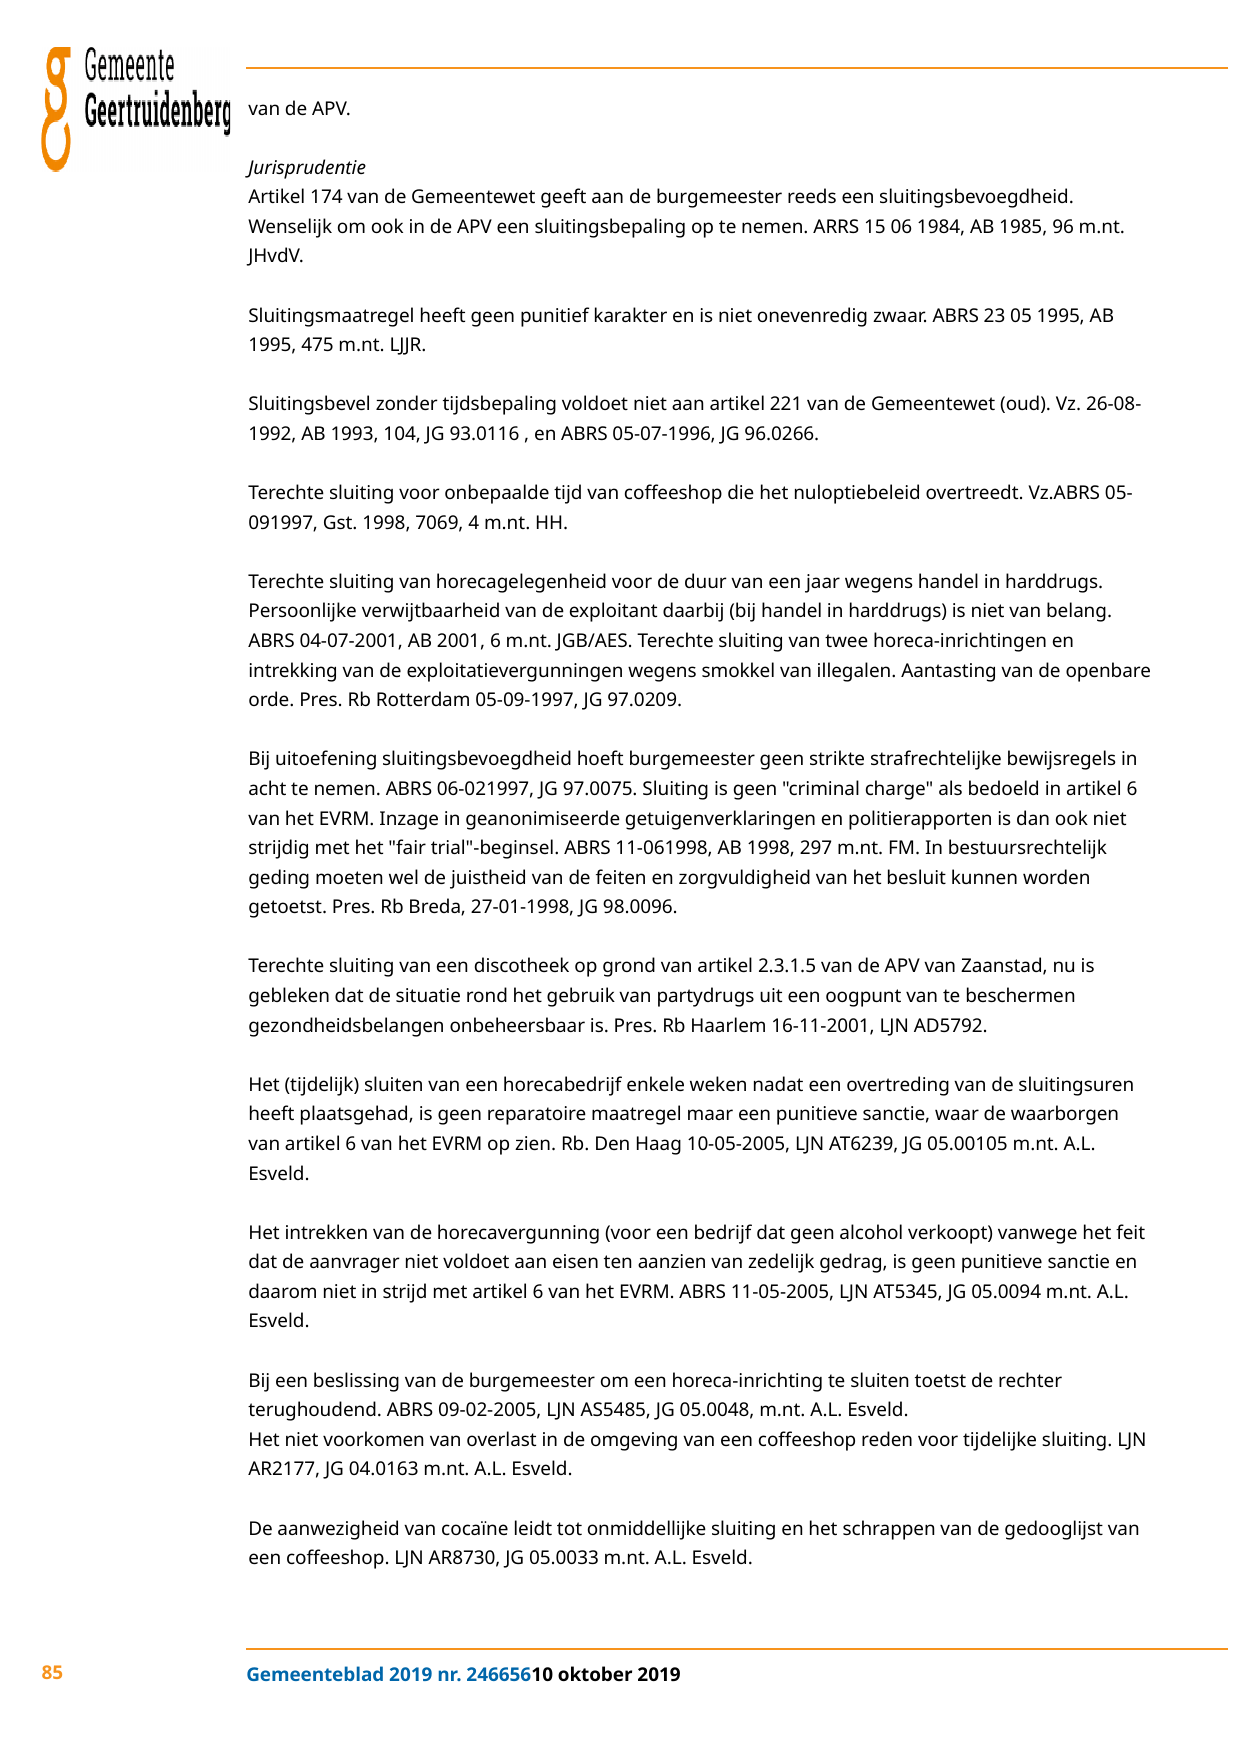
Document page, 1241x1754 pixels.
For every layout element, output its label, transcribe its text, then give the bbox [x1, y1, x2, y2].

text Artikel 174 van de Gemeentewet geeft aan de burgemeester reeds een sluitingsbevoegdheid. Wenselijk om ook in de APV een sluitingsbepaling op te nemen. ARRS 15 06 1984, AB 1985, 96 m.nt. JHvdV. [248, 183, 1152, 268]
text Terechte sluiting van horecagelegenheid voor de duur van een jaar wegens handel in harddrugs. Persoonlijke verwijtbaarheid van de exploitant daarbij (bij handel in harddrugs) is niet van belang. ABRS 04-07-2001, AB 2001, 6 m.nt. JGB/AES. Terechte sluiting van twee horeca-inrichtingen en intrekking van de exploitatievergunningen wegens smokkel van illegalen. Aantasting van de openbare orde. Pres. Rb Rotterdam 05-09-1997, JG 97.0209. [248, 568, 1152, 712]
text De aanwezigheid van cocaïne leidt tot onmiddellijke sluiting en het schrappen van de gedooglijst van een coffeeshop. LJN AR8730, JG 05.0033 m.nt. A.L. Esveld. [248, 1515, 1152, 1570]
text Sluitingsmaatregel heeft geen punitief karakter en is niet onevenredig zwaar. ABRS 23 05 1995, AB 1995, 475 m.nt. LJJR. [248, 302, 1152, 357]
text Sluitingsbevel zonder tijdsbepaling voldoet niet aan artikel 221 van de Gemeentewet (oud). Vz. 26-08-1992, AB 1993, 104, JG 93.0116 , en ABRS 05-07-1996, JG 96.0266. [248, 391, 1152, 446]
text Terechte sluiting voor onbepaalde tijd van coffeeshop die het nuloptiebeleid overtreedt. Vz.ABRS 05-091997, Gst. 1998, 7069, 4 m.nt. HH. [248, 479, 1152, 535]
text Jurisprudentie [248, 154, 1152, 180]
text van de APV. [248, 95, 1152, 121]
text Terechte sluiting van een discotheek op grond van artikel 2.3.1.5 van de APV van Zaanstad, nu is gebleken dat de situatie rond het gebruik van partydrugs uit een oogpunt van te beschermen gezondheidsbelangen onbeheersbaar is. Pres. Rb Haarlem 16-11-2001, LJN AD5792. [248, 953, 1152, 1038]
picture [41, 47, 231, 172]
text Bij uitoefening sluitingsbevoegdheid hoeft burgemeester geen strikte strafrechtelijke bewijsregels in acht te nemen. ABRS 06-021997, JG 97.0075. Sluiting is geen "criminal charge" als bedoeld in artikel 6 van het EVRM. Inzage in geanonimiseerde getuigenverklaringen en politierapporten is dan ook niet strijdig met het "fair trial"-beginsel. ABRS 11-061998, AB 1998, 297 m.nt. FM. In bestuursrechtelijk geding moeten wel de juistheid van de feiten en zorgvuldigheid van het besluit kunnen worden getoetst. Pres. Rb Breda, 27-01-1998, JG 98.0096. [248, 746, 1152, 919]
text Het (tijdelijk) sluiten van een horecabedrijf enkele weken nadat een overtreding van de sluitingsuren heeft plaatsgehad, is geen reparatoire maatregel maar een punitieve sanctie, waar de waarborgen van artikel 6 van het EVRM op zien. Rb. Den Haag 10-05-2005, LJN AT6239, JG 05.00105 m.nt. A.L. Esveld. [248, 1071, 1152, 1186]
text Bij een beslissing van de burgemeester om een horeca-inrichting te sluiten toetst de rechter terughoudend. ABRS 09-02-2005, LJN AS5485, JG 05.0048, m.nt. A.L. Esveld. [248, 1367, 1152, 1422]
text Het niet voorkomen van overlast in de omgeving van een coffeeshop reden voor tijdelijke sluiting. LJN AR2177, JG 04.0163 m.nt. A.L. Esveld. [248, 1426, 1152, 1481]
text Het intrekken van de horecavergunning (voor een bedrijf dat geen alcohol verkoopt) vanwege het feit dat de aanvrager niet voldoet aan eisen ten aanzien van zedelijk gedrag, is geen punitieve sanctie en daarom niet in strijd met artikel 6 van het EVRM. ABRS 11-05-2005, LJN AT5345, JG 05.0094 m.nt. A.L. Esveld. [248, 1219, 1152, 1333]
